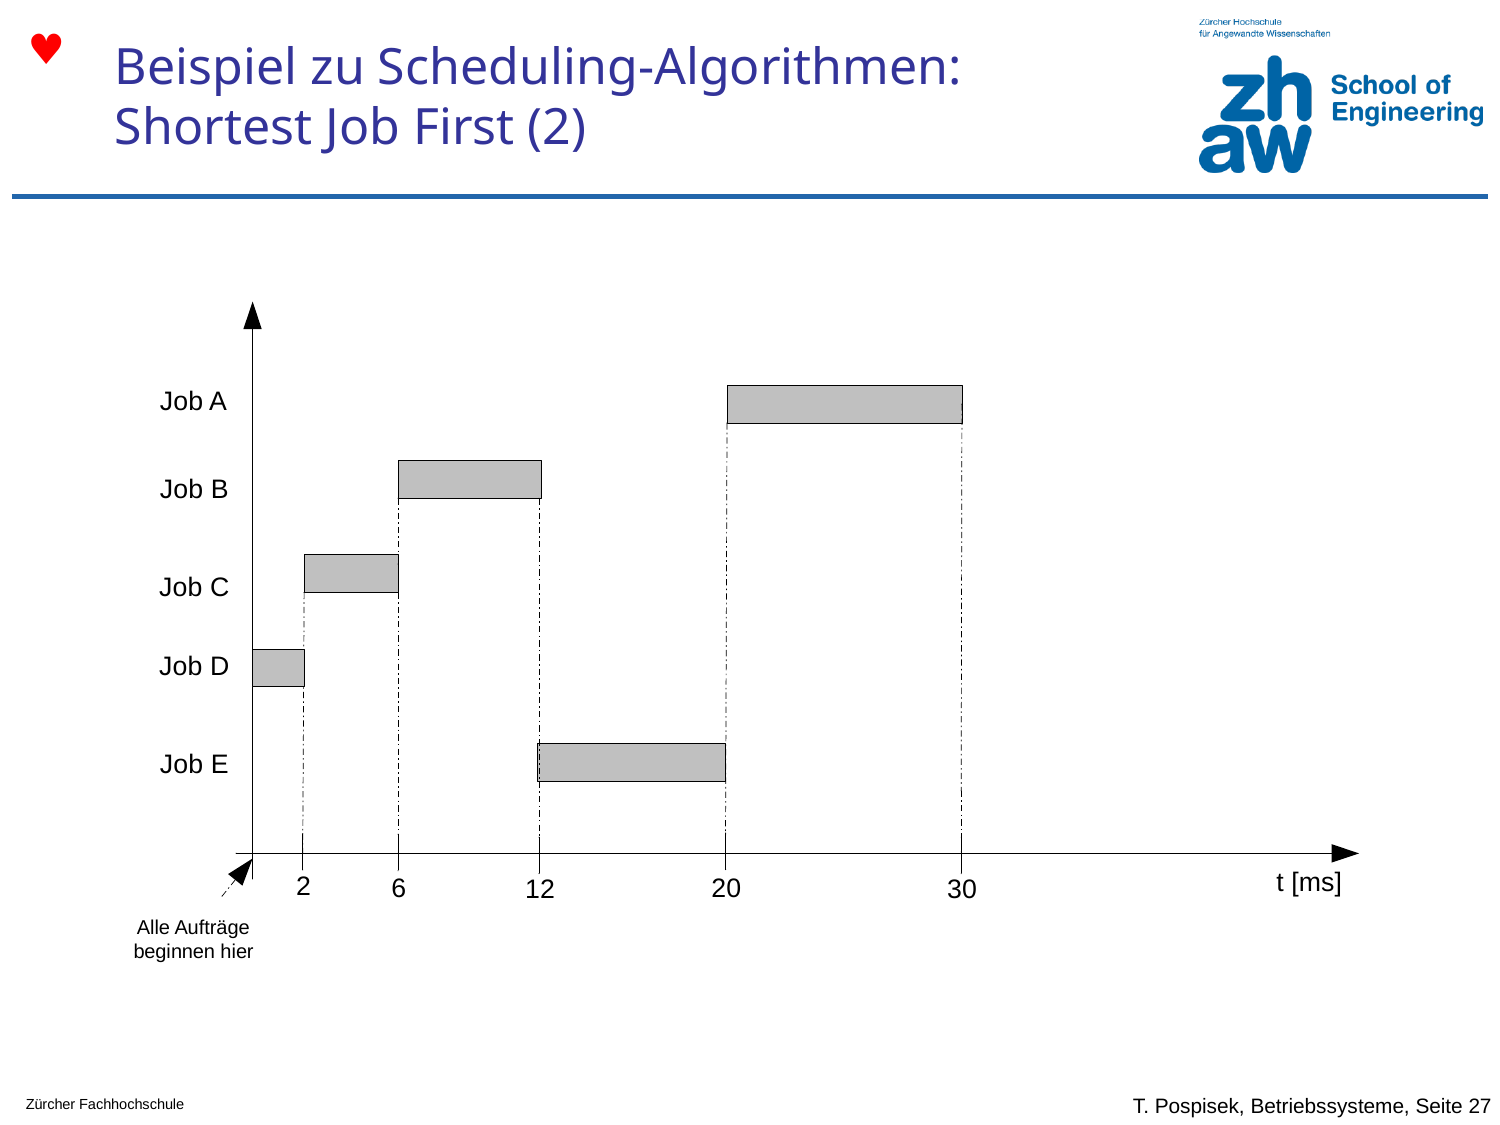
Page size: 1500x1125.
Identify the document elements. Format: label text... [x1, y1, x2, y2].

text_box Alle Aufträge [136, 916, 258, 939]
text_box beginnen hier [133, 940, 255, 963]
text_box [538, 744, 725, 781]
text_box [726, 386, 963, 424]
text_box Job B [159, 474, 229, 505]
text_box ♥️ [12, 11, 95, 84]
text_box Job E [159, 748, 229, 779]
text_box Job D [159, 651, 230, 682]
text_box [243, 301, 262, 330]
text_box [228, 858, 253, 886]
text_box [305, 555, 399, 593]
text_box t [ms] [1276, 867, 1342, 898]
text_box Job C [159, 571, 230, 603]
text_box 20 [711, 873, 742, 904]
text_box [397, 461, 541, 499]
text_box 12 [525, 874, 555, 905]
text_box Job A [159, 386, 229, 417]
text_box [253, 650, 304, 686]
text_box 2 [296, 871, 323, 902]
text_box 30 [947, 874, 978, 905]
text_box [1331, 844, 1360, 863]
title Beispiel zu Scheduling-Algorithmen: Shortest Job First (2) [99, 50, 1379, 163]
text_box 6 [391, 873, 418, 904]
picture [1199, 19, 1483, 173]
